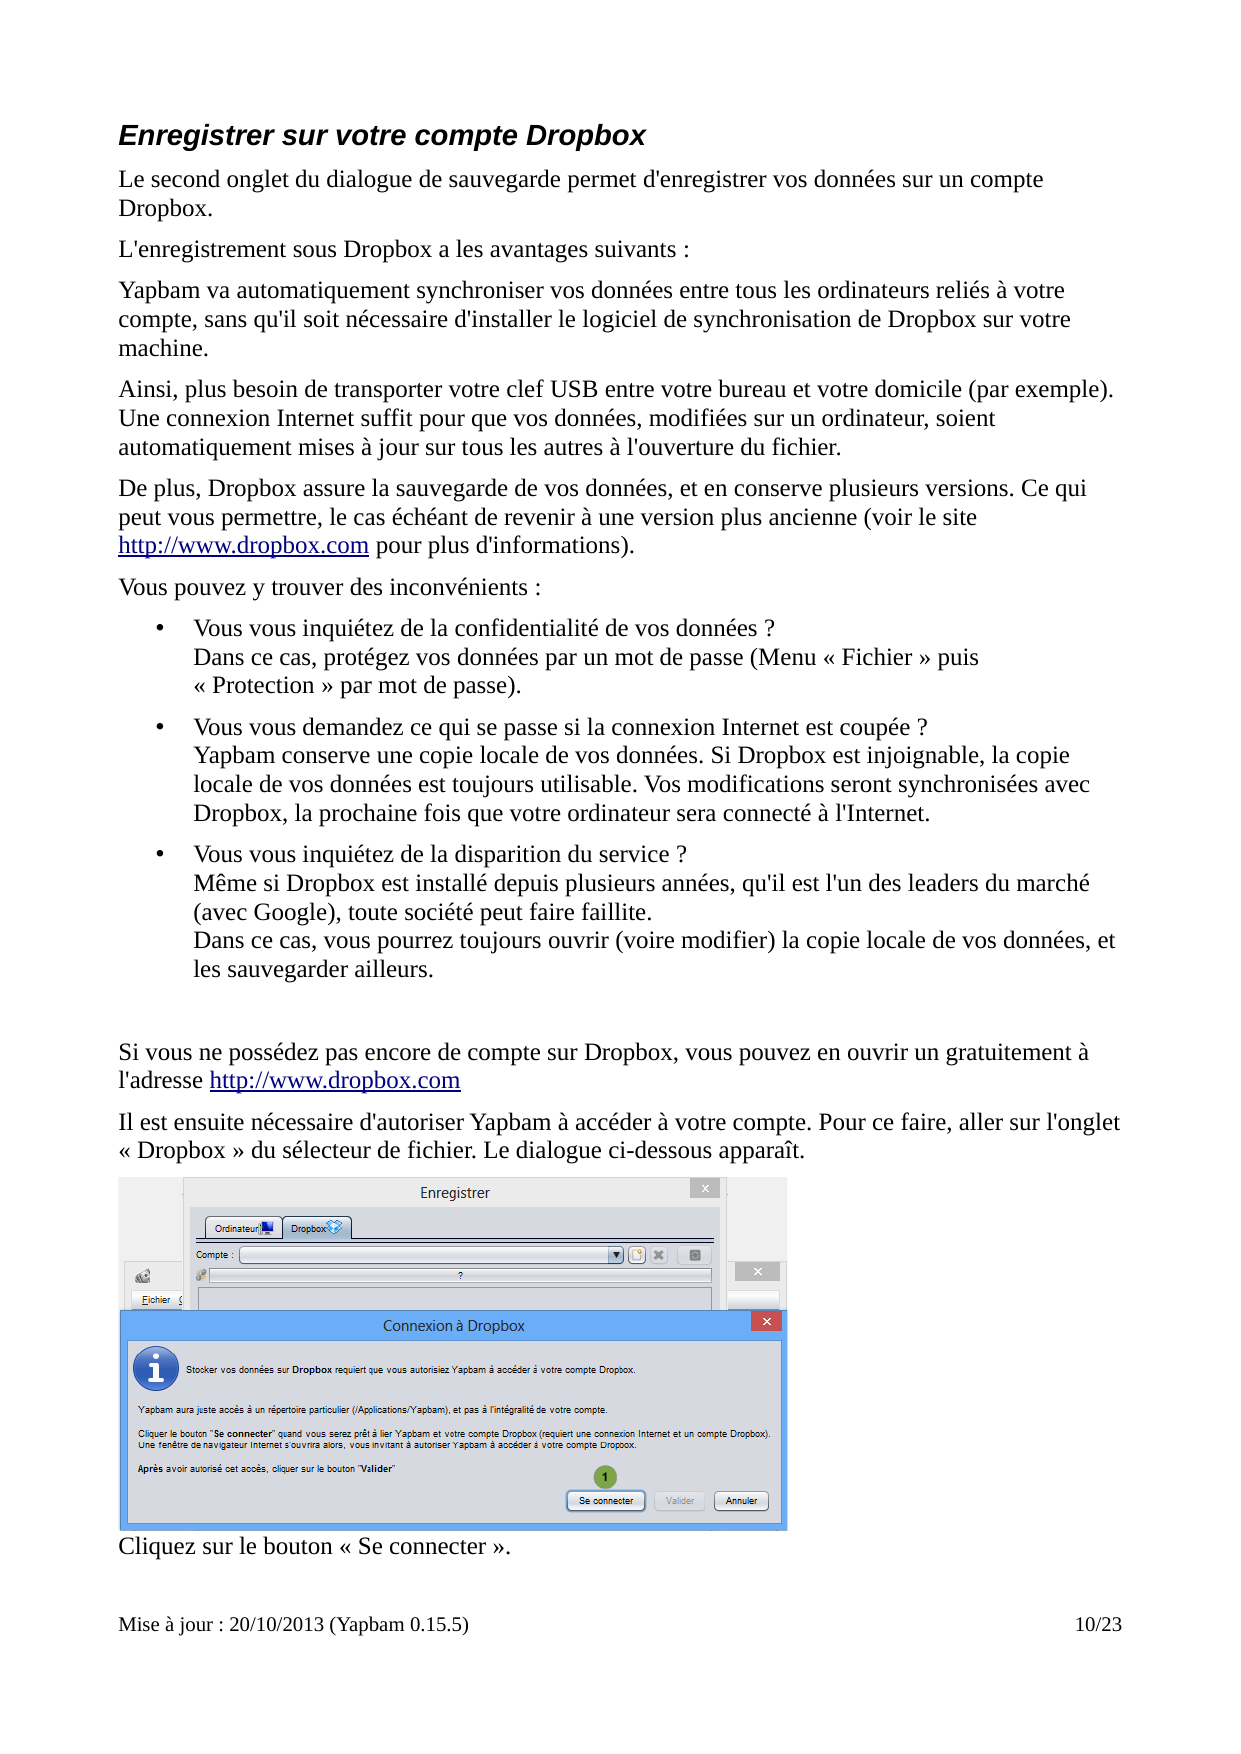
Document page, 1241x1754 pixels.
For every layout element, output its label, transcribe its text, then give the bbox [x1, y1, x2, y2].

text Cliquez sur le bouton « Se connecter ». [118, 1531, 1122, 1560]
list Vous vous inquiétez de la disparition du service ? Même si Dropbox est installé depuis plusieurs années, qu'il est l'un des leaders du marché (avec Google), toute société peut faire faillite. Dans ce cas, vous pourrez toujours ouvrir (voire modifier) la copie locale de vos données, et les sauvegarder ailleurs. [156, 839, 1122, 983]
list Vous vous demandez ce qui se passe si la connexion Internet est coupée ? Yapbam conserve une copie locale de vos données. Si Dropbox est injoignable, la copie locale de vos données est toujours utilisable. Vos modifications seront synchronisées avec Dropbox, la prochaine fois que votre ordinateur sera connecté à l'Internet. [156, 712, 1122, 827]
text Si vous ne possédez pas encore de compte sur Dropbox, vous pouvez en ouvrir un gratuitement à l'adresse http://www.dropbox.com [118, 1037, 1122, 1094]
text Le second onglet du dialogue de sauvegarde permet d'enregistrer vos données sur un compte Dropbox. [118, 164, 1122, 222]
list Vous vous inquiétez de la confidentialité de vos données ? Dans ce cas, protégez vos données par un mot de passe (Menu « Fichier » puis « Protection » par mot de passe). [156, 613, 1122, 699]
text Il est ensuite nécessaire d'autoriser Yapbam à accéder à votre compte. Pour ce faire, aller sur l'onglet « Dropbox » du sélecteur de fichier. Le dialogue ci-dessous apparaît. [118, 1107, 1122, 1164]
text Yapbam va automatiquement synchroniser vos données entre tous les ordinateurs reliés à votre compte, sans qu'il soit nécessaire d'installer le logiciel de synchronisation de Dropbox sur votre machine. [118, 275, 1122, 362]
text L'enregistrement sous Dropbox a les avantages suivants : [118, 234, 1122, 263]
text Vous pouvez y trouver des inconvénients : [118, 572, 1122, 600]
text De plus, Dropbox assure la sauvegarde de vos données, et en conserve plusieurs versions. Ce qui peut vous permettre, le cas échéant de revenir à une version plus ancienne (voir le site http://www.dropbox.com pour plus d'informations). [118, 473, 1122, 559]
subtitle Enregistrer sur votre compte Dropbox [118, 118, 1122, 152]
picture [118, 1176, 788, 1531]
text Ainsi, plus besoin de transporter votre clef USB entre votre bureau et votre domicile (par exemple). Une connexion Internet suffit pour que vos données, modifiées sur un ordinateur, soient automatiquement mises à jour sur tous les autres à l'ouverture du fichier. [118, 374, 1122, 460]
